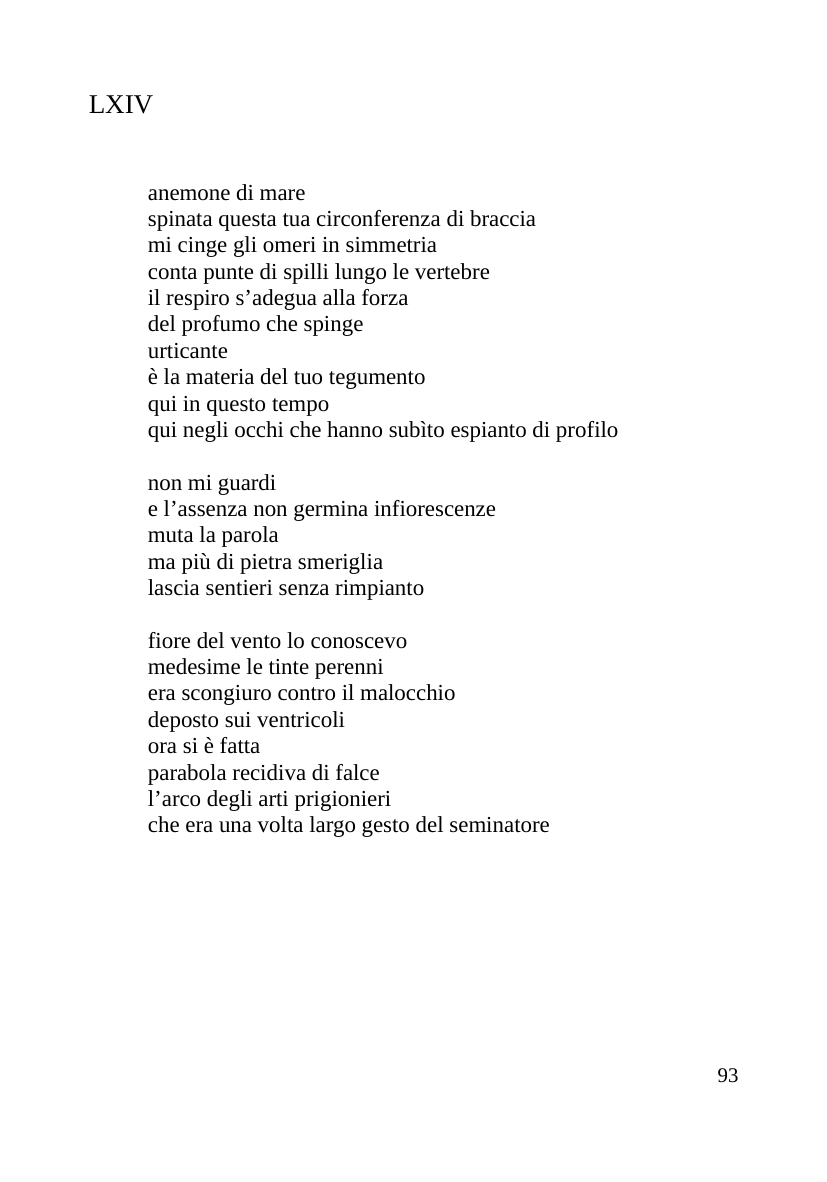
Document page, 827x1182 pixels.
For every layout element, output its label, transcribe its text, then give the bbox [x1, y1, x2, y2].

text mi cinge gli omeri in simmetria [148, 231, 738, 258]
text il respiro s’adegua alla forza [148, 284, 738, 311]
text parabola recidiva di falce [148, 758, 738, 785]
text del profumo che spinge [148, 311, 738, 337]
text l’arco degli arti prigionieri [148, 785, 738, 811]
text urticante [148, 337, 738, 363]
text ma più di pietra smeriglia [148, 548, 738, 574]
text qui in questo tempo [148, 389, 738, 416]
text deposto sui ventricoli [148, 706, 738, 732]
text lascia sentieri senza rimpianto [148, 574, 738, 600]
text conta punte di spilli lungo le vertebre [148, 258, 738, 284]
text medesime le tinte perenni [148, 653, 738, 679]
text è la materia del tuo tegumento [148, 363, 738, 389]
text che era una volta largo gesto del seminatore [148, 811, 738, 838]
text spinata questa tua circonferenza di braccia [148, 205, 738, 231]
text non mi guardi [148, 469, 738, 495]
text anemone di mare [148, 179, 738, 205]
text qui negli occhi che hanno subìto espianto di profilo [148, 416, 738, 442]
text era scongiuro contro il malocchio [148, 679, 738, 706]
text ora si è fatta [148, 732, 738, 758]
text fiore del vento lo conoscevo [148, 627, 738, 653]
text muta la parola [148, 521, 738, 548]
text LXIV [88, 88, 738, 120]
text e l’assenza non germina infiorescenze [148, 495, 738, 521]
